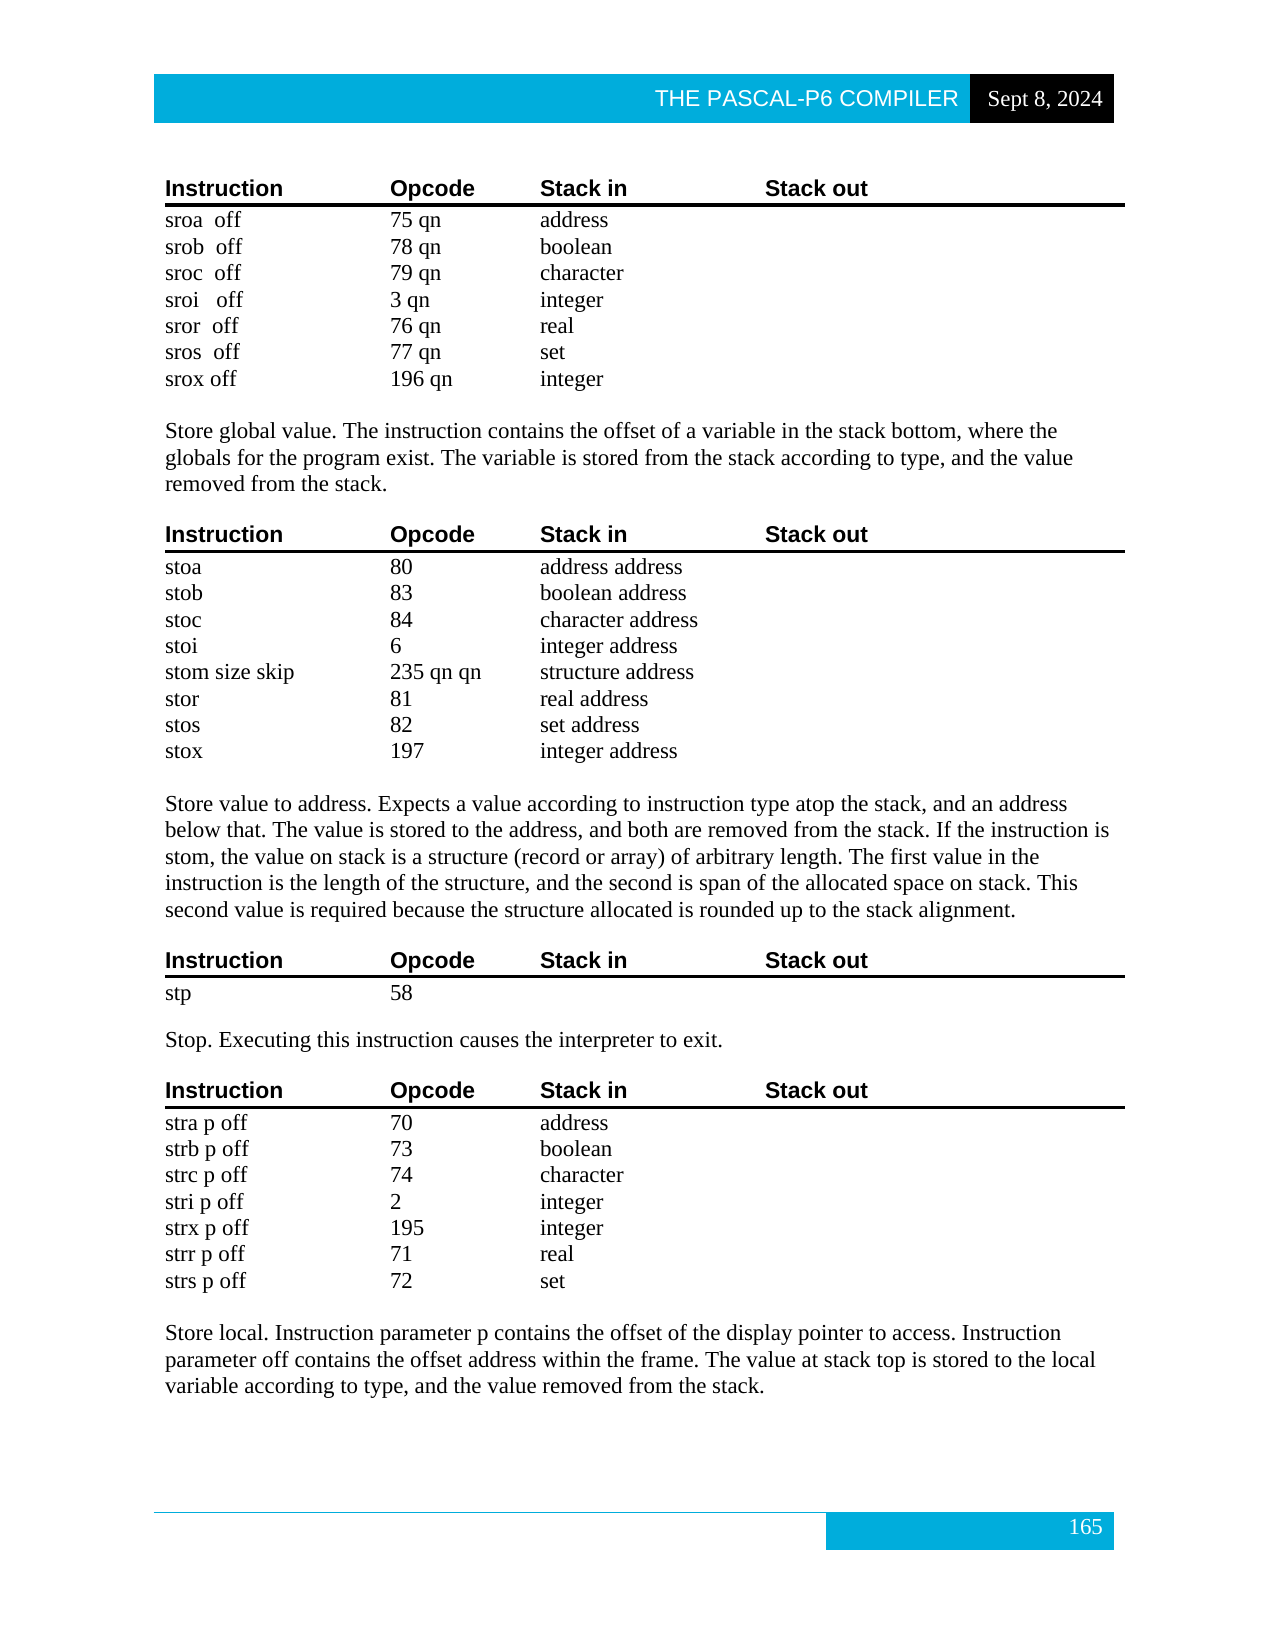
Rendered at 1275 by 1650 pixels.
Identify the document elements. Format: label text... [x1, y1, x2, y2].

text stox 197 integer address [165, 737, 1125, 764]
text sroa off 75 qn address [165, 207, 1125, 233]
text stor 81 real address [165, 685, 1125, 711]
text Stop. Executing this instruction causes the interpreter to exit. [165, 1026, 1125, 1052]
text Store value to address. Expects a value according to instruction type atop the stack, and an address below that. The value is stored to the address, and both are removed from the stack. If the instruction is stom, the value on stack is a structure (record or array) of arbitrary length. The first value in the instruction is the length of the structure, and the second is span of the allocated space on stack. This second value is required because the structure allocated is rounded up to the stack alignment. [165, 790, 1125, 922]
text stom size skip 235 qn qn structure address [165, 658, 1125, 685]
text stra p off 70 address [165, 1109, 1125, 1135]
text sros off 77 qn set [165, 338, 1125, 365]
text strs p off 72 set [165, 1267, 1125, 1293]
text Store local. Instruction parameter p contains the offset of the display pointer to access. Instruction parameter off contains the offset address within the frame. The value at stack top is stored to the local variable according to type, and the value removed from the stack. [165, 1319, 1125, 1398]
text stp 58 [165, 978, 1125, 1005]
text strc p off 74 character [165, 1161, 1125, 1188]
text sroc off 79 qn character [165, 259, 1125, 286]
text strb p off 73 boolean [165, 1135, 1125, 1161]
text Instruction Opcode Stack in Stack out [165, 947, 1125, 975]
text strr p off 71 real [165, 1240, 1125, 1267]
text stos 82 set address [165, 711, 1125, 737]
text srob off 78 qn boolean [165, 233, 1125, 259]
text stoi 6 integer address [165, 632, 1125, 658]
text srox off 196 qn integer [165, 365, 1125, 391]
text stoa 80 address address [165, 553, 1125, 579]
text Instruction Opcode Stack in Stack out [165, 175, 1125, 203]
text Store global value. The instruction contains the offset of a variable in the stack bottom, where the globals for the program exist. The variable is stored from the stack according to type, and the value removed from the stack. [165, 417, 1125, 496]
text strx p off 195 integer [165, 1214, 1125, 1240]
text stri p off 2 integer [165, 1188, 1125, 1214]
text Instruction Opcode Stack in Stack out [165, 1077, 1125, 1106]
text stob 83 boolean address [165, 579, 1125, 606]
text Instruction Opcode Stack in Stack out [165, 521, 1125, 550]
text stoc 84 character address [165, 606, 1125, 632]
text sror off 76 qn real [165, 312, 1125, 338]
text sroi off 3 qn integer [165, 286, 1125, 312]
